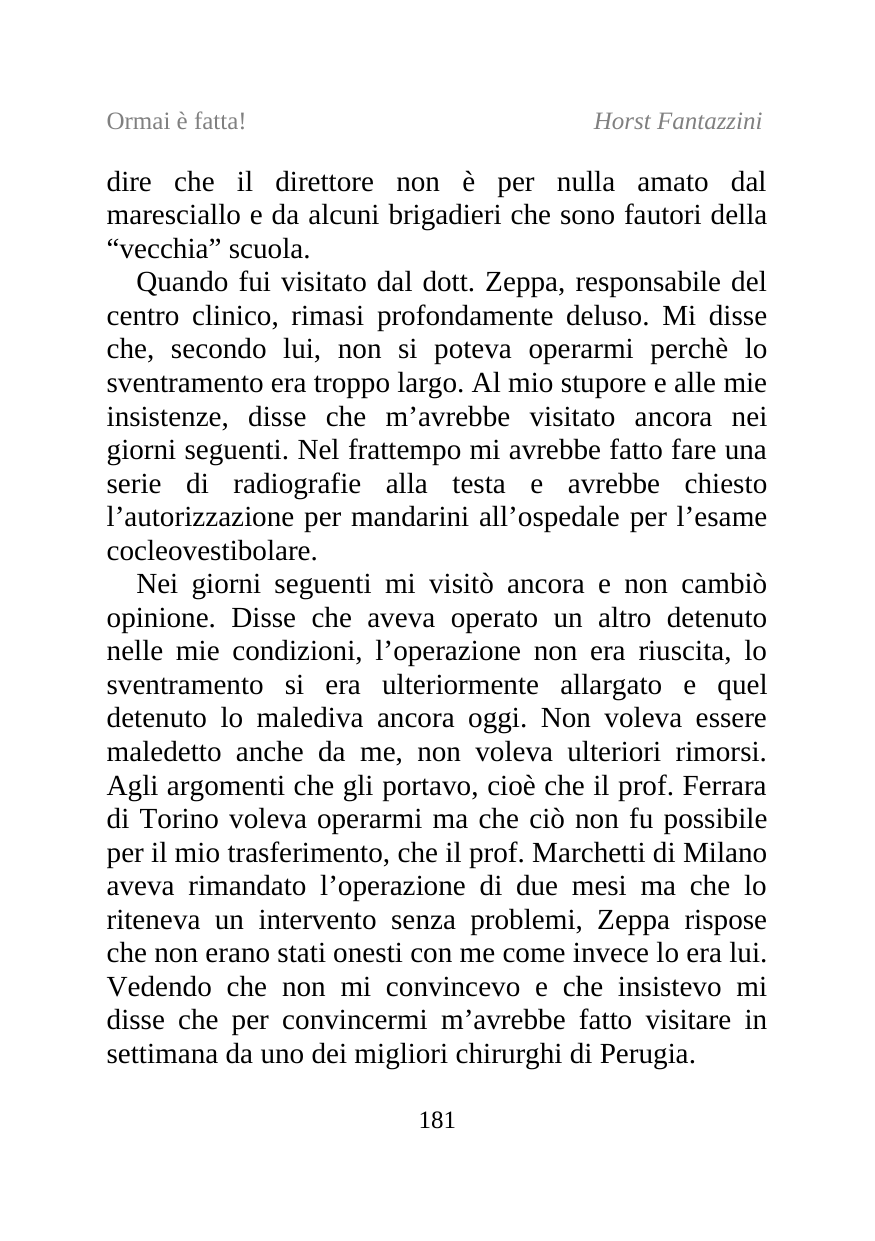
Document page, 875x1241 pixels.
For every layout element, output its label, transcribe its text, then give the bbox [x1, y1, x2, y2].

text dire che il direttore non è per nulla amato dal maresciallo e da alcuni brigadieri che sono fautori della “vecchia” scuola. [106, 164, 768, 264]
text Nei giorni seguenti mi visitò ancora e non cambiò opinione. Disse che aveva operato un altro detenuto nelle mie condizioni, l’operazione non era riuscita, lo sventramento si era ulteriormente allargato e quel detenuto lo malediva ancora oggi. Non voleva essere maledetto anche da me, non voleva ulteriori rimorsi. Agli argomenti che gli portavo, cioè che il prof. Ferrara di Torino voleva operarmi ma che ciò non fu possibile per il mio trasferimento, che il prof. Marchetti di Milano aveva rimandato l’operazione di due mesi ma che lo riteneva un intervento senza problemi, Zeppa rispose che non erano stati onesti con me come invece lo era lui. Vedendo che non mi convincevo e che insistevo mi disse che per convincermi m’avrebbe fatto visitare in settimana da uno dei migliori chirurghi di Perugia. [106, 566, 768, 1069]
text Quando fui visitato dal dott. Zeppa, responsabile del centro clinico, rimasi profondamente deluso. Mi disse che, secondo lui, non si poteva operarmi perchè lo sventramento era troppo largo. Al mio stupore e alle mie insistenze, disse che m’avrebbe visitato ancora nei giorni seguenti. Nel frattempo mi avrebbe fatto fare una serie di radiografie alla testa e avrebbe chiesto l’autorizzazione per mandarini all’ospedale per l’esame cocleovestibolare. [106, 264, 768, 566]
